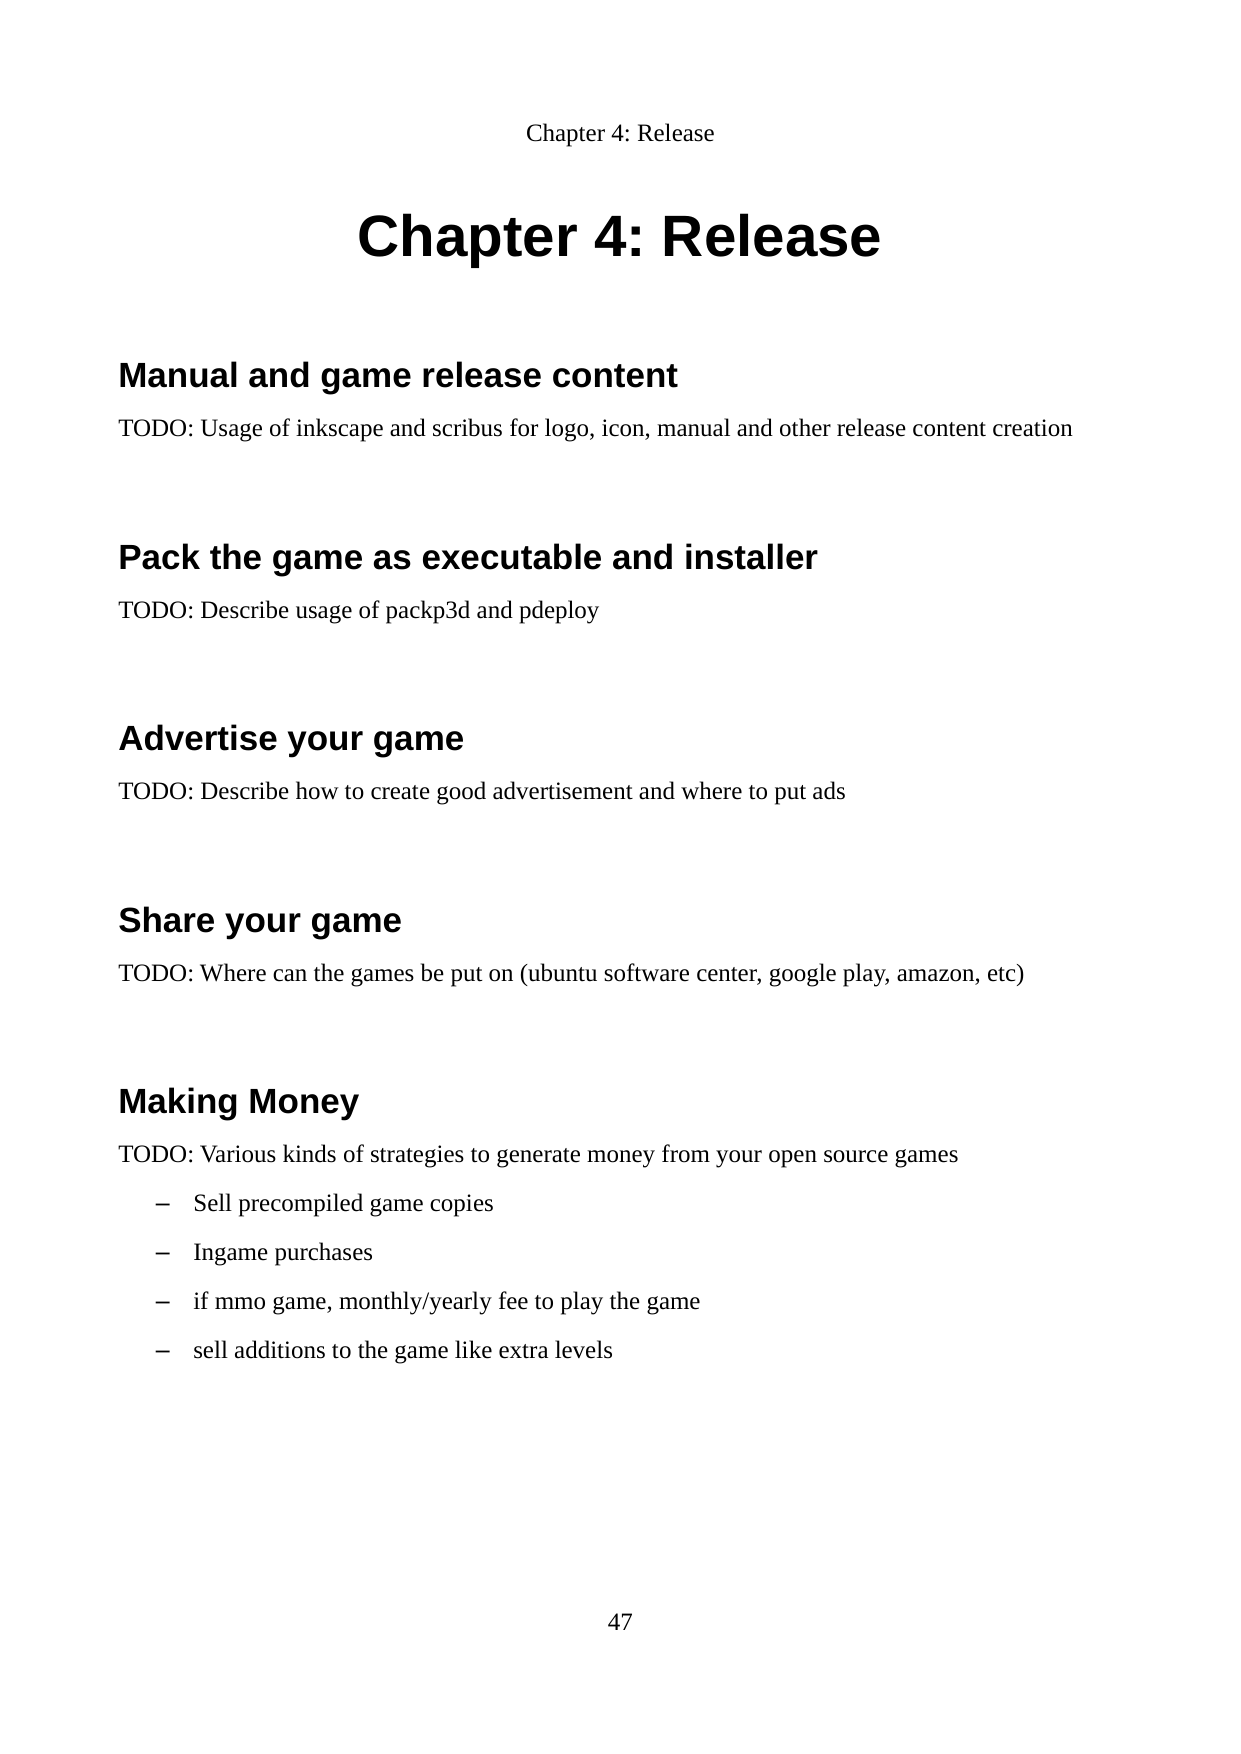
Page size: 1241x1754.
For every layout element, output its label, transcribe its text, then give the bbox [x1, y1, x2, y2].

text TODO: Describe usage of packp3d and pdeploy [118, 595, 1122, 623]
text TODO: Various kinds of strategies to generate money from your open source games [118, 1139, 1122, 1168]
text TODO: Describe how to create good advertisement and where to put ads [118, 776, 1122, 805]
text TODO: Where can the games be put on (ubuntu software center, google play, amazon, etc) [118, 958, 1122, 986]
list Ingame purchases [156, 1237, 1122, 1266]
list sell additions to the game like extra levels [156, 1335, 1122, 1364]
list Sell precompiled game copies [156, 1188, 1122, 1217]
list if mmo game, monthly/yearly fee to play the game [156, 1286, 1122, 1315]
text TODO: Usage of inkscape and scribus for logo, icon, manual and other release content creation [118, 413, 1122, 442]
subtitle Chapter 4: Release [118, 201, 1122, 268]
subtitle Pack the game as executable and installer [118, 536, 1122, 576]
subtitle Share your game [118, 899, 1122, 939]
subtitle Manual and game release content [118, 355, 1122, 395]
subtitle Making Money [118, 1081, 1122, 1121]
subtitle Advertise your game [118, 718, 1122, 758]
